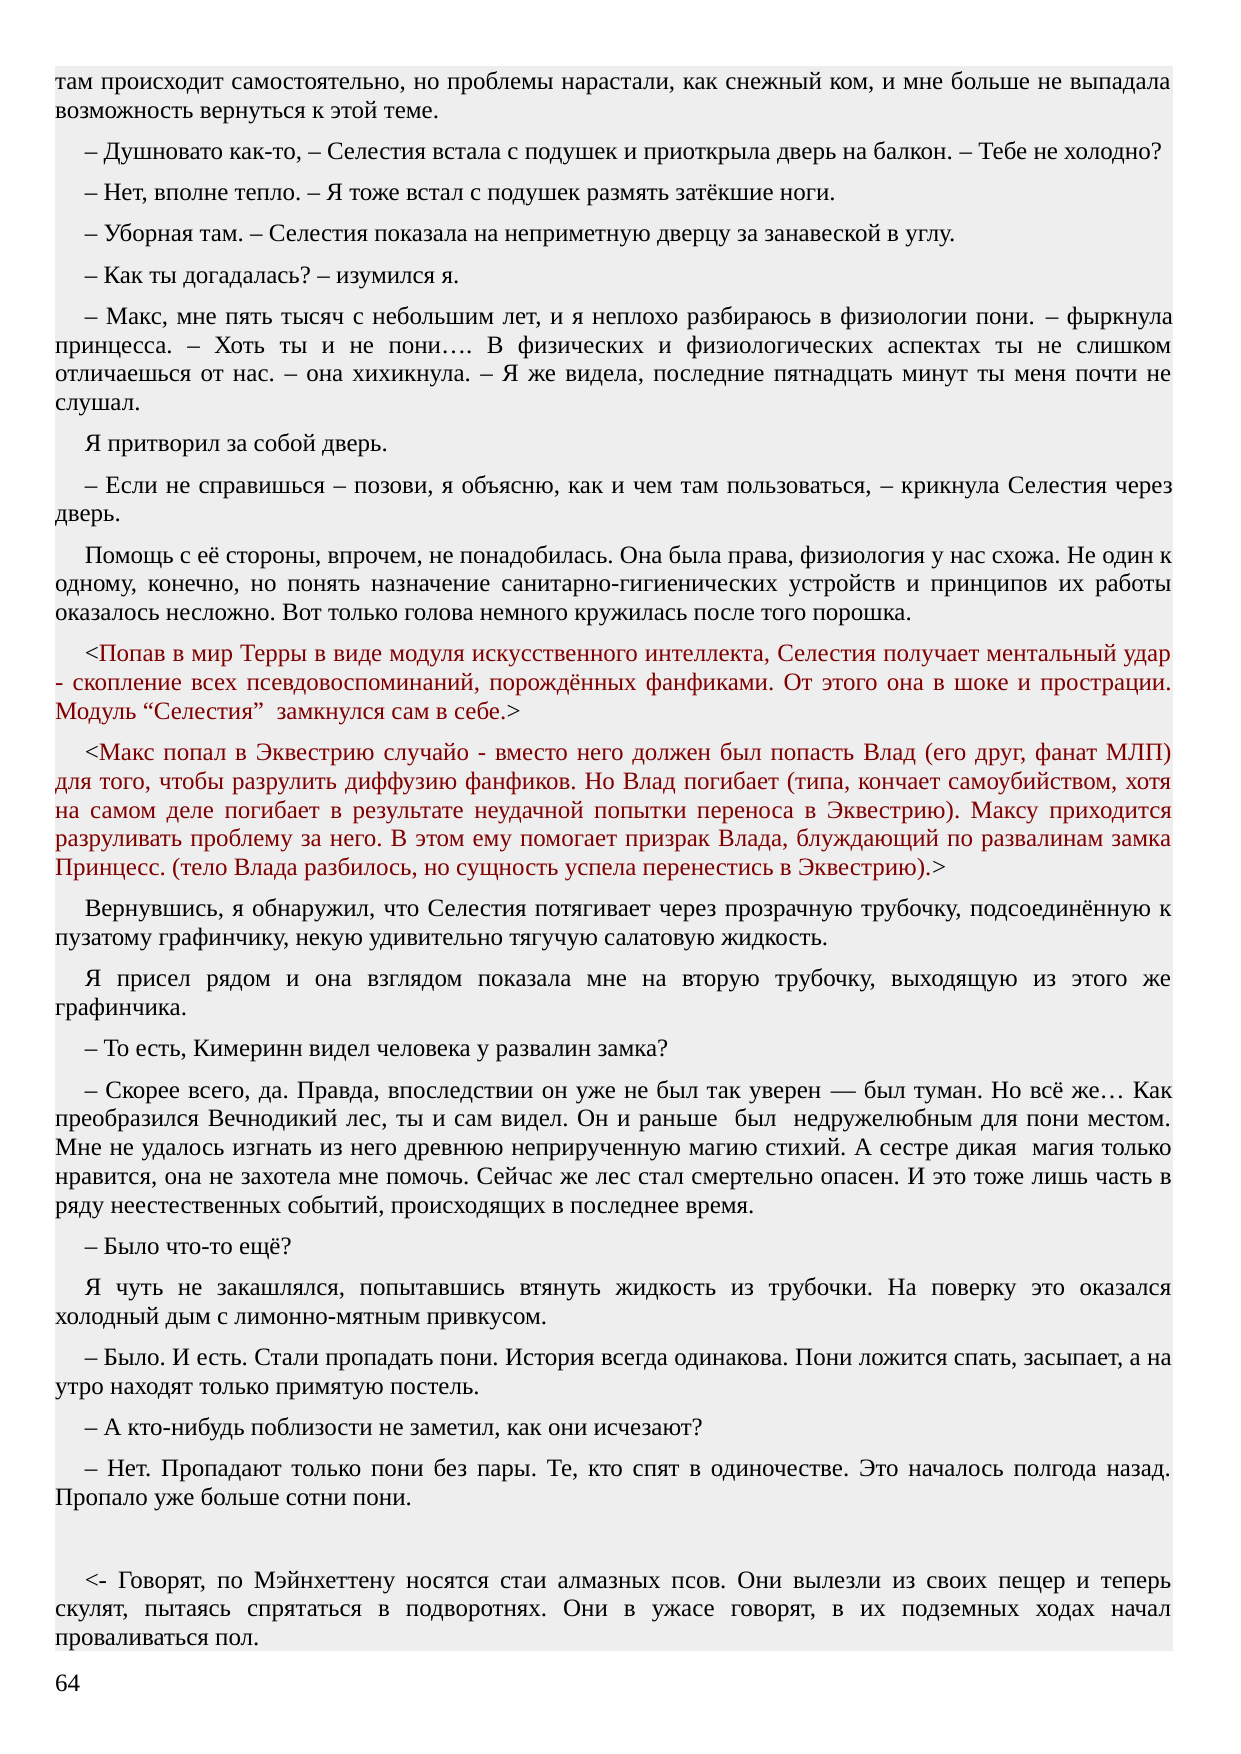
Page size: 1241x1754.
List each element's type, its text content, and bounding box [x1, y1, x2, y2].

text Я притворил за собой дверь. [55, 428, 1173, 457]
text – Уборная там. – Селестия показала на неприметную дверцу за занавеской в углу. [55, 218, 1173, 247]
text <- Говорят, по Мэйнхеттену носятся стаи алмазных псов. Они вылезли из своих пещер и теперь скулят, пытаясь спрятаться в подворотнях. Они в ужасе говорят, в их подземных ходах начал проваливаться пол. [55, 1565, 1173, 1651]
text <Макс попал в Эквестрию случайо - вместо него должен был попасть Влад (его друг, фанат МЛП) для того, чтобы разрулить диффузию фанфиков. Но Влад погибает (типа, кончает самоубийством, хотя на самом деле погибает в результате неудачной попытки переноса в Эквестрию). Максу приходится разруливать проблему за него. В этом ему помогает призрак Влада, блуждающий по развалинам замка Принцесс. (тело Влада разбилось, но сущность успела перенестись в Эквестрию).> [55, 737, 1173, 881]
text – Макс, мне пять тысяч с небольшим лет, и я неплохо разбираюсь в физиологии пони. – фыркнула принцесса. – Хоть ты и не пони…. В физических и физиологических аспектах ты не слишком отличаешься от нас. – она хихикнула. – Я же видела, последние пятнадцать минут ты меня почти не слушал. [55, 301, 1173, 416]
text – Если не справишься – позови, я объясню, как и чем там пользоваться, – крикнула Селестия через дверь. [55, 470, 1173, 527]
text Вернувшись, я обнаружил, что Селестия потягивает через прозрачную трубочку, подсоединённую к пузатому графинчику, некую удивительно тягучую салатовую жидкость. [55, 893, 1173, 951]
text – То есть, Кимеринн видел человека у развалин замка? [55, 1033, 1173, 1062]
text Я чуть не закашлялся, попытавшись втянуть жидкость из трубочки. На поверку это оказался холодный дым с лимонно-мятным привкусом. [55, 1272, 1173, 1330]
text – Душновато как-то, – Селестия встала с подушек и приоткрыла дверь на балкон. – Тебе не холодно? [55, 136, 1173, 165]
text – А кто-нибудь поблизости не заметил, как они исчезают? [55, 1412, 1173, 1441]
text – Было что-то ещё? [55, 1231, 1173, 1260]
text – Было. И есть. Стали пропадать пони. История всегда одинакова. Пони ложится спать, засыпает, а на утро находят только примятую постель. [55, 1342, 1173, 1400]
text – Нет, вполне тепло. – Я тоже встал с подушек размять затёкшие ноги. [55, 177, 1173, 206]
text там происходит самостоятельно, но проблемы нарастали, как снежный ком, и мне больше не выпадала возможность вернуться к этой теме. [55, 66, 1173, 123]
text Помощь с её стороны, впрочем, не понадобилась. Она была права, физиология у нас схожа. Не один к одному, конечно, но понять назначение санитарно-гигиенических устройств и принципов их работы оказалось несложно. Вот только голова немного кружилась после того порошка. [55, 540, 1173, 626]
text Я присел рядом и она взглядом показала мне на вторую трубочку, выходящую из этого же графинчика. [55, 963, 1173, 1021]
text – Нет. Пропадают только пони без пары. Те, кто спят в одиночестве. Это началось полгода назад. Пропало уже больше сотни пони. [55, 1453, 1173, 1511]
text <Попав в мир Терры в виде модуля искусственного интеллекта, Селестия получает ментальный удар - скопление всех псевдовоспоминаний, порождённых фанфиками. От этого она в шоке и прострации. Модуль “Селестия” замкнулся сам в себе.> [55, 638, 1173, 725]
text – Как ты догадалась? – изумился я. [55, 260, 1173, 288]
text – Скорее всего, да. Правда, впоследствии он уже не был так уверен — был туман. Но всё же… Как преобразился Вечнодикий лес, ты и сам видел. Он и раньше был недружелюбным для пони местом. Мне не удалось изгнать из него древнюю неприрученную магию стихий. А сестре дикая магия только нравится, она не захотела мне помочь. Сейчас же лес стал смертельно опасен. И это тоже лишь часть в ряду неестественных событий, происходящих в последнее время. [55, 1075, 1173, 1218]
